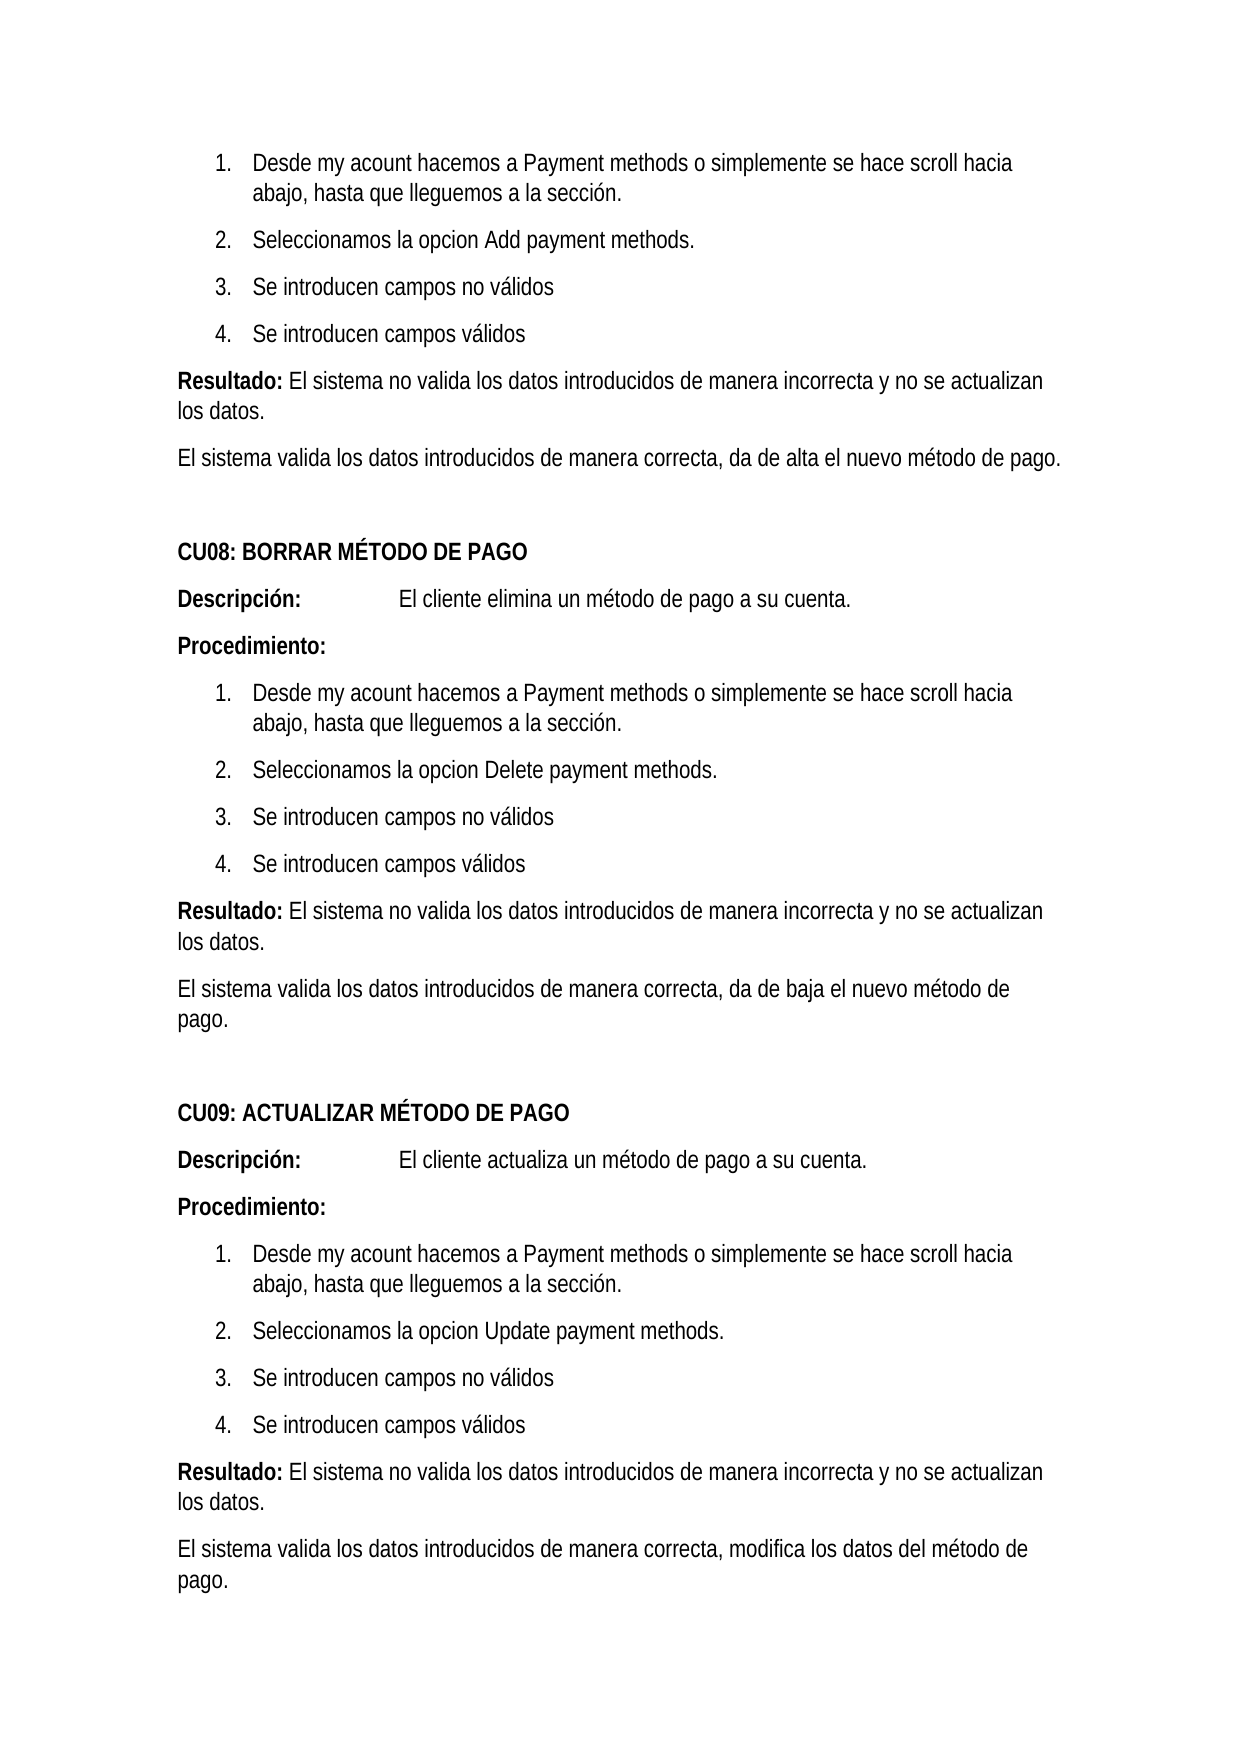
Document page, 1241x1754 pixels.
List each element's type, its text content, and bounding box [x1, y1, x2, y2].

text Resultado: El sistema no valida los datos introducidos de manera incorrecta y no se actualizan los datos. [177, 366, 1063, 425]
text Procedimiento: [177, 631, 1063, 660]
list Desde my acount hacemos a Payment methods o simplemente se hace scroll hacia abajo, hasta que lleguemos a la sección. [215, 148, 1063, 207]
list Se introducen campos válidos [215, 1410, 1063, 1439]
list Resultado: El sistema no valida los datos introducidos de manera incorrecta y no se actualizan los datos. [177, 1457, 1063, 1516]
text El sistema valida los datos introducidos de manera correcta, modifica los datos del método de pago. [177, 1534, 1063, 1593]
text CU09: ACTUALIZAR MÉTODO DE PAGO [177, 1098, 1063, 1126]
text CU08: BORRAR MÉTODO DE PAGO [177, 537, 1063, 566]
list Se introducen campos válidos [215, 849, 1063, 878]
text El sistema valida los datos introducidos de manera correcta, da de alta el nuevo método de pago. [177, 443, 1063, 472]
list Se introducen campos no válidos [215, 802, 1063, 831]
list Desde my acount hacemos a Payment methods o simplemente se hace scroll hacia abajo, hasta que lleguemos a la sección. [215, 678, 1063, 737]
list Seleccionamos la opcion Add payment methods. [215, 225, 1063, 253]
text Resultado: El sistema no valida los datos introducidos de manera incorrecta y no se actualizan los datos. [177, 896, 1063, 955]
list Seleccionamos la opcion Update payment methods. [215, 1316, 1063, 1345]
text Procedimiento: [177, 1192, 1063, 1220]
text El sistema valida los datos introducidos de manera correcta, da de baja el nuevo método de pago. [177, 973, 1063, 1032]
list Se introducen campos no válidos [215, 1363, 1063, 1392]
list Seleccionamos la opcion Delete payment methods. [215, 755, 1063, 784]
text Descripción: El cliente elimina un método de pago a su cuenta. [177, 584, 1063, 613]
list Se introducen campos no válidos [215, 272, 1063, 301]
text Descripción: El cliente actualiza un método de pago a su cuenta. [177, 1145, 1063, 1173]
list Desde my acount hacemos a Payment methods o simplemente se hace scroll hacia abajo, hasta que lleguemos a la sección. [215, 1239, 1063, 1298]
list Se introducen campos válidos [215, 319, 1063, 347]
